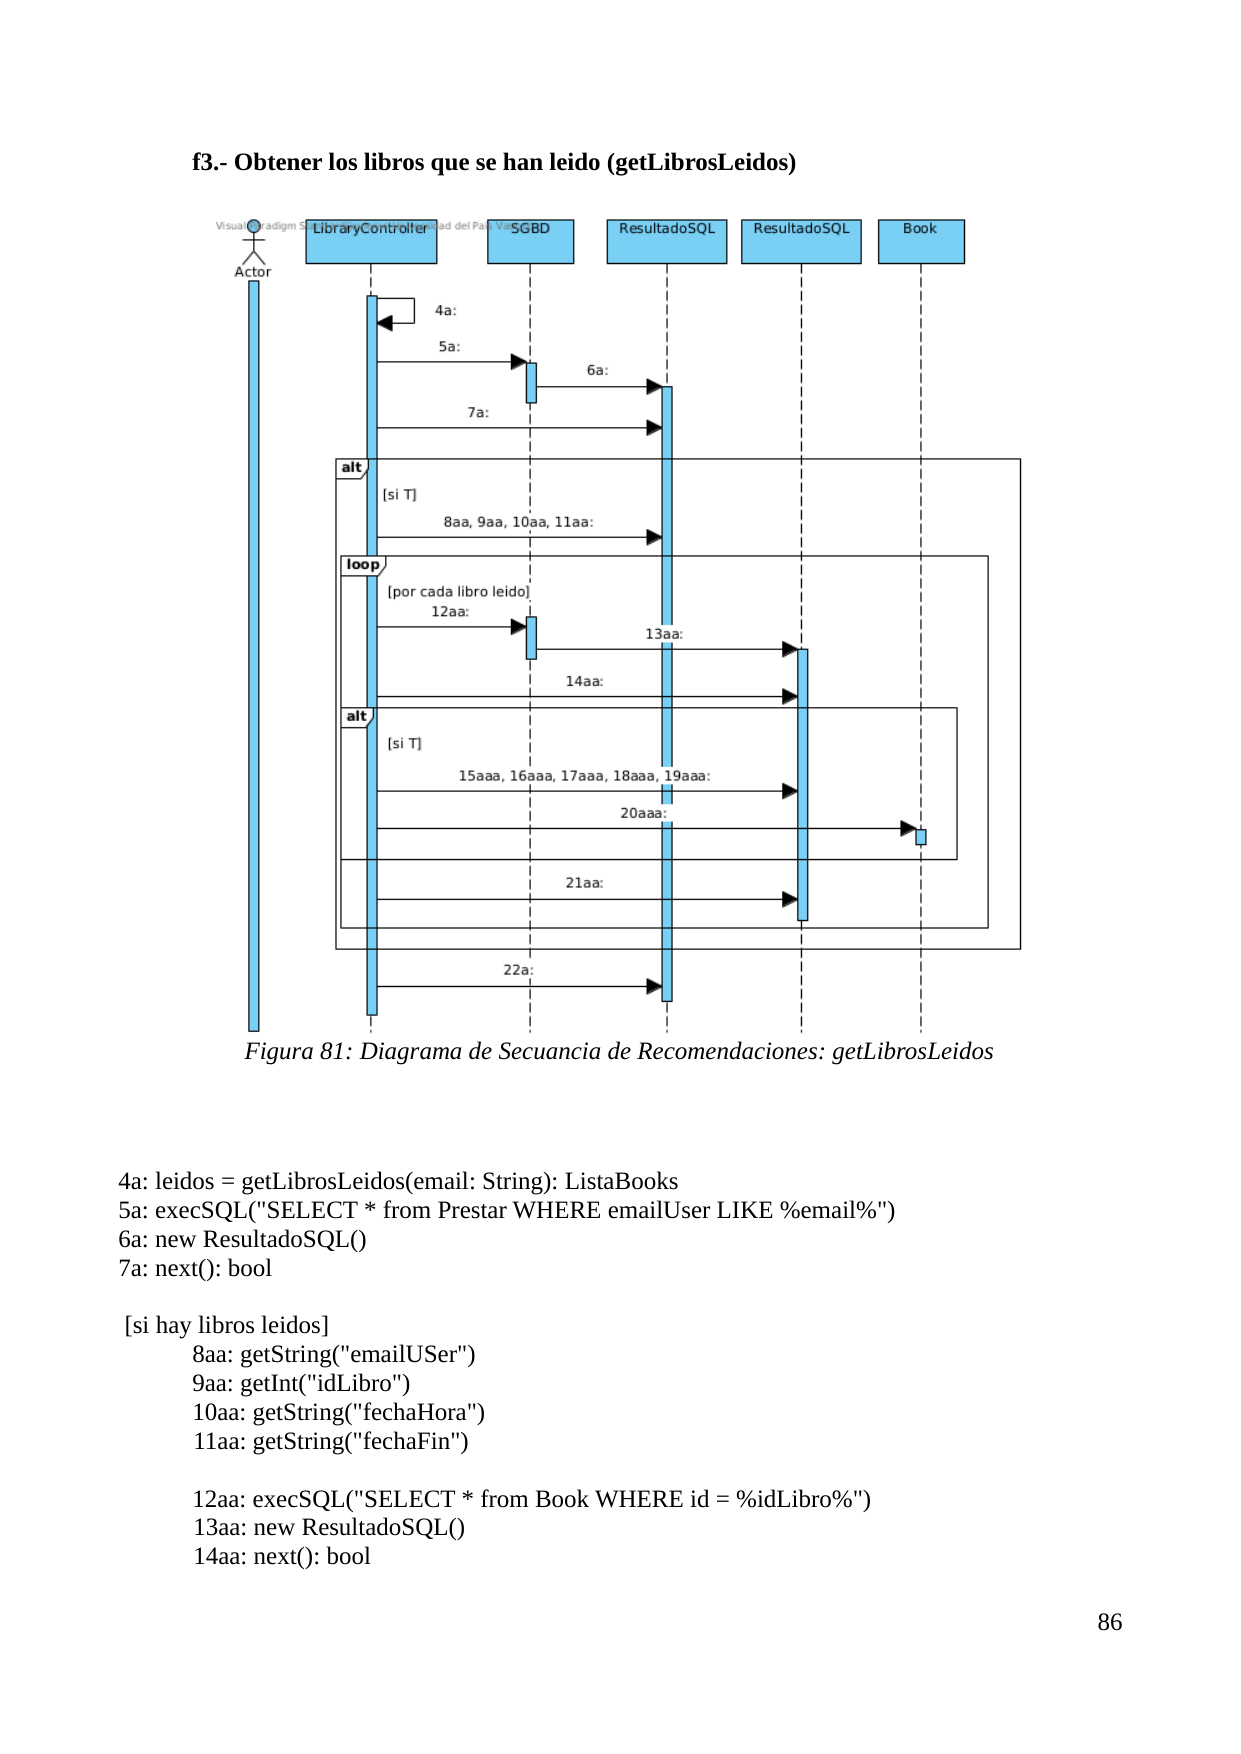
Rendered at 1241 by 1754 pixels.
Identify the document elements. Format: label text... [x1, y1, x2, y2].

subtitle 4a: leidos = getLibrosLeidos(email: String): ListaBooks [118, 1167, 1122, 1195]
subtitle 6a: new ResultadoSQL() [118, 1224, 1122, 1253]
subtitle f3.- Obtener los libros que se han leido (getLibrosLeidos) [118, 147, 1122, 176]
text Figura 81: Diagrama de Secuancia de Recomendaciones: getLibrosLeidos [216, 1037, 1024, 1065]
subtitle 10aa: getString("fechaHora") [118, 1397, 1122, 1426]
subtitle 12aa: execSQL("SELECT * from Book WHERE id = %idLibro%") [118, 1484, 1122, 1513]
subtitle 7a: next(): bool [118, 1253, 1122, 1282]
picture [216, 217, 1025, 1037]
subtitle 5a: execSQL("SELECT * from Prestar WHERE emailUser LIKE %email%") [118, 1196, 1122, 1224]
subtitle 11aa: getString("fechaFin") [118, 1426, 1122, 1455]
subtitle 8aa: getString("emailUSer") [118, 1340, 1122, 1368]
subtitle 13aa: new ResultadoSQL() [118, 1513, 1122, 1542]
subtitle 14aa: next(): bool [118, 1542, 1122, 1571]
subtitle [si hay libros leidos] [118, 1311, 1122, 1340]
subtitle 9aa: getInt("idLibro") [118, 1369, 1122, 1397]
